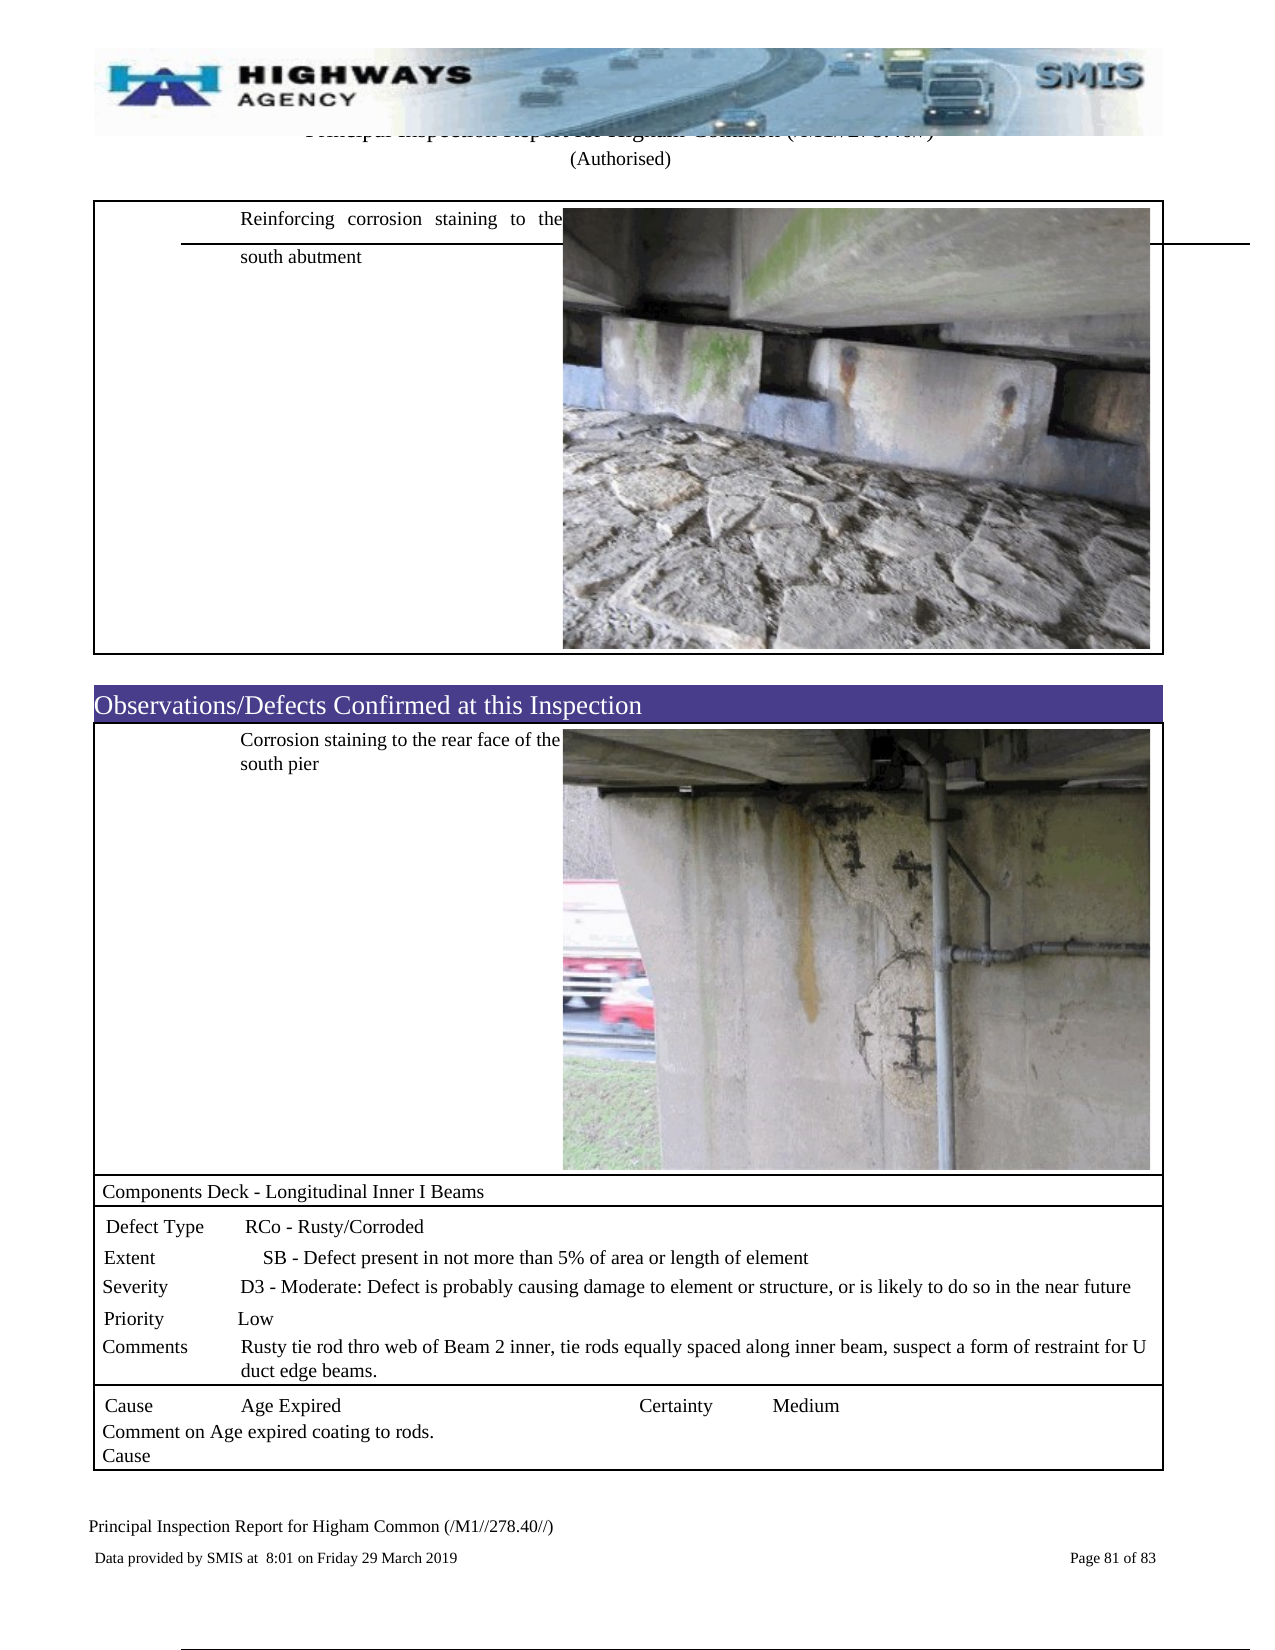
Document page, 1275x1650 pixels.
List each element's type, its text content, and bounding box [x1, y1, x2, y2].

table_cell Corrosion staining to the rear face of the south pier [95, 724, 1162, 1174]
table_cell Cause Age Expired Certainty Medium Comment on Age expired coating to rods. Cause [95, 1386, 1162, 1469]
table_header Observations/Defects Confirmed at this Inspection [94, 685, 1163, 722]
table_cell Components Deck - Longitudinal Inner I Beams [95, 1176, 1162, 1205]
table_cell Defect Type RCo - Rusty/Corroded Extent SB - Defect present in not more than 5% of area or length of element Severity D3 - Moderate: Defect is probably causing damage to element or structure, or is likely to do so in the near future Priority Low Comments Rusty tie rod thro web of Beam 2 inner, tie rods equally spaced along inner beam, suspect a form of restraint for U duct edge beams. [95, 1207, 1162, 1384]
table_cell Reinforcing corrosion staining to the south abutment [95, 202, 1162, 653]
